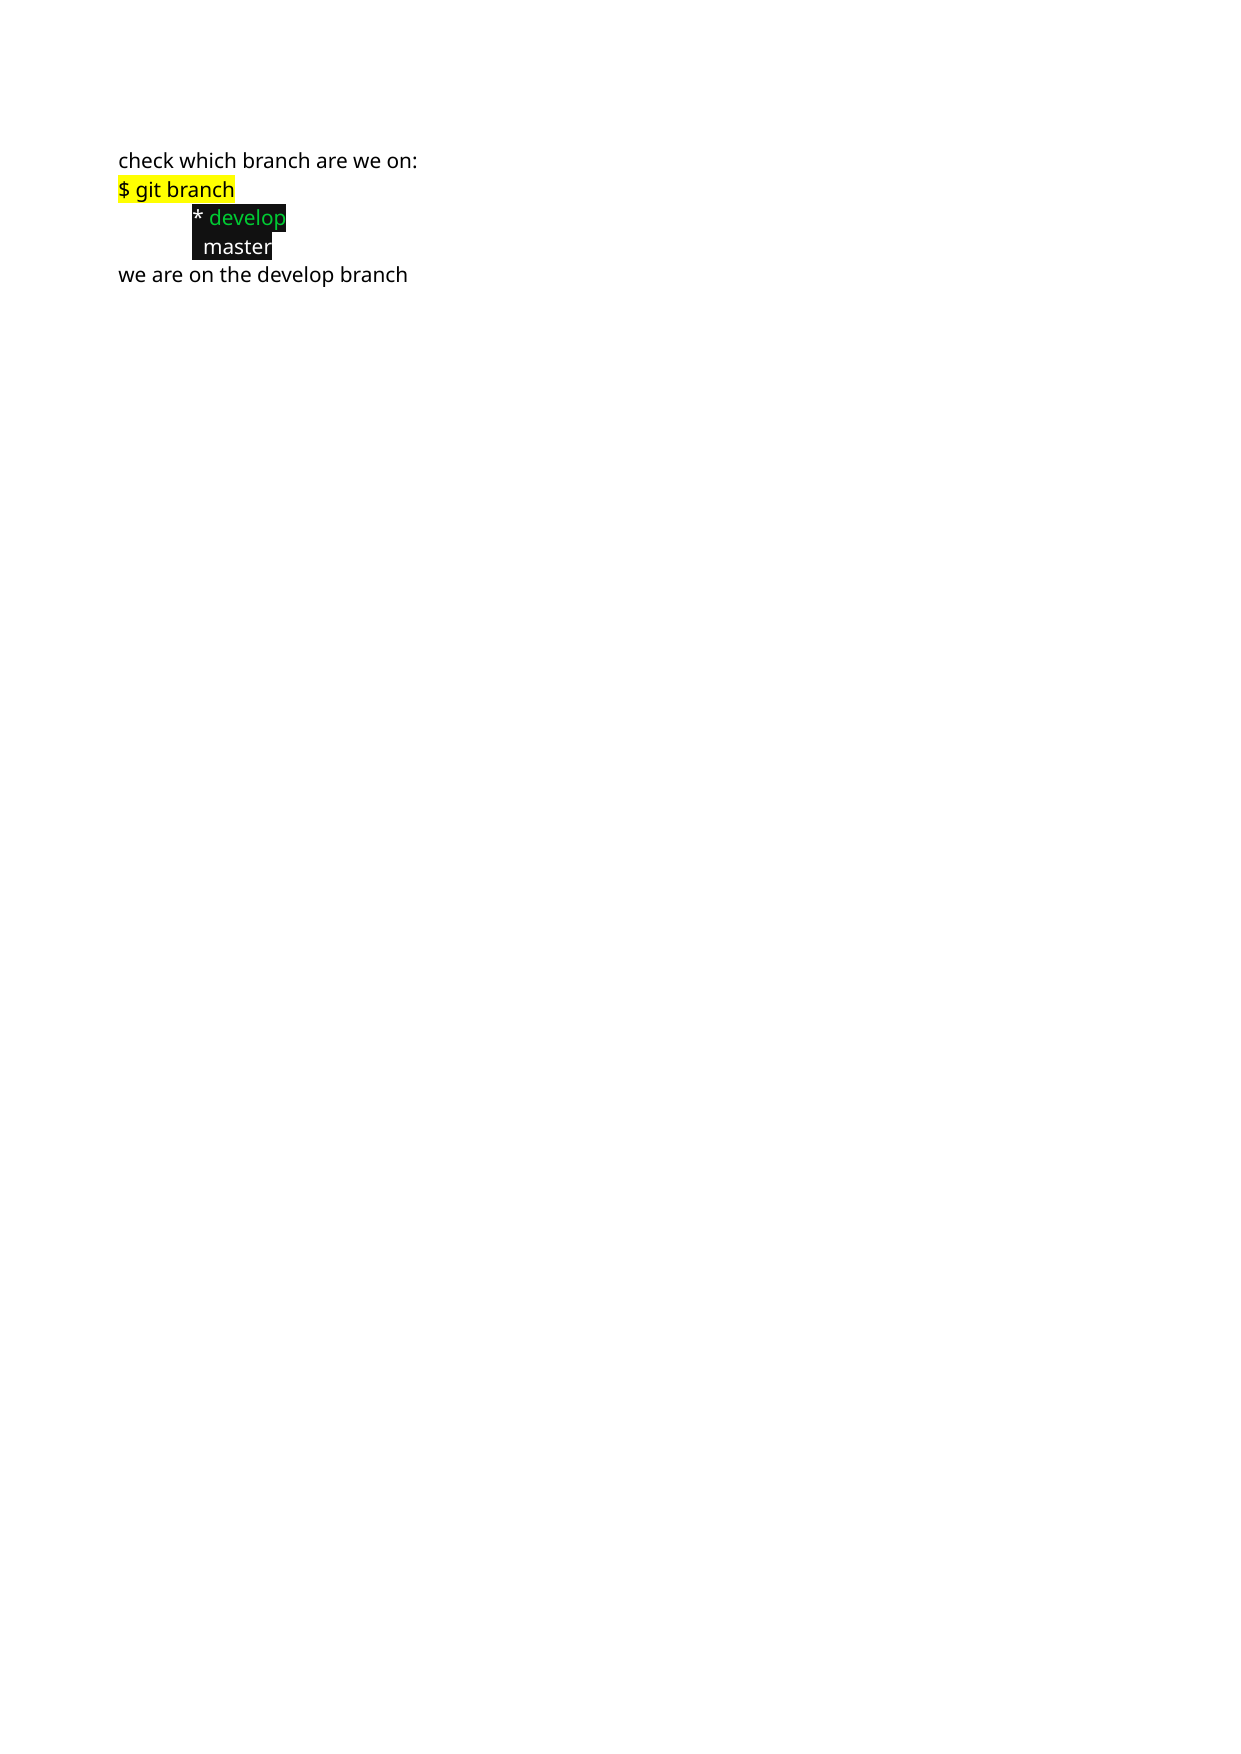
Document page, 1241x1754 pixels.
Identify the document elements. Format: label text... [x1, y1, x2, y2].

text $ git branch [118, 175, 1122, 203]
text master [192, 232, 1122, 260]
text we are on the develop branch [118, 260, 1122, 289]
text * develop [192, 203, 1122, 232]
text check which branch are we on: [118, 147, 1122, 175]
